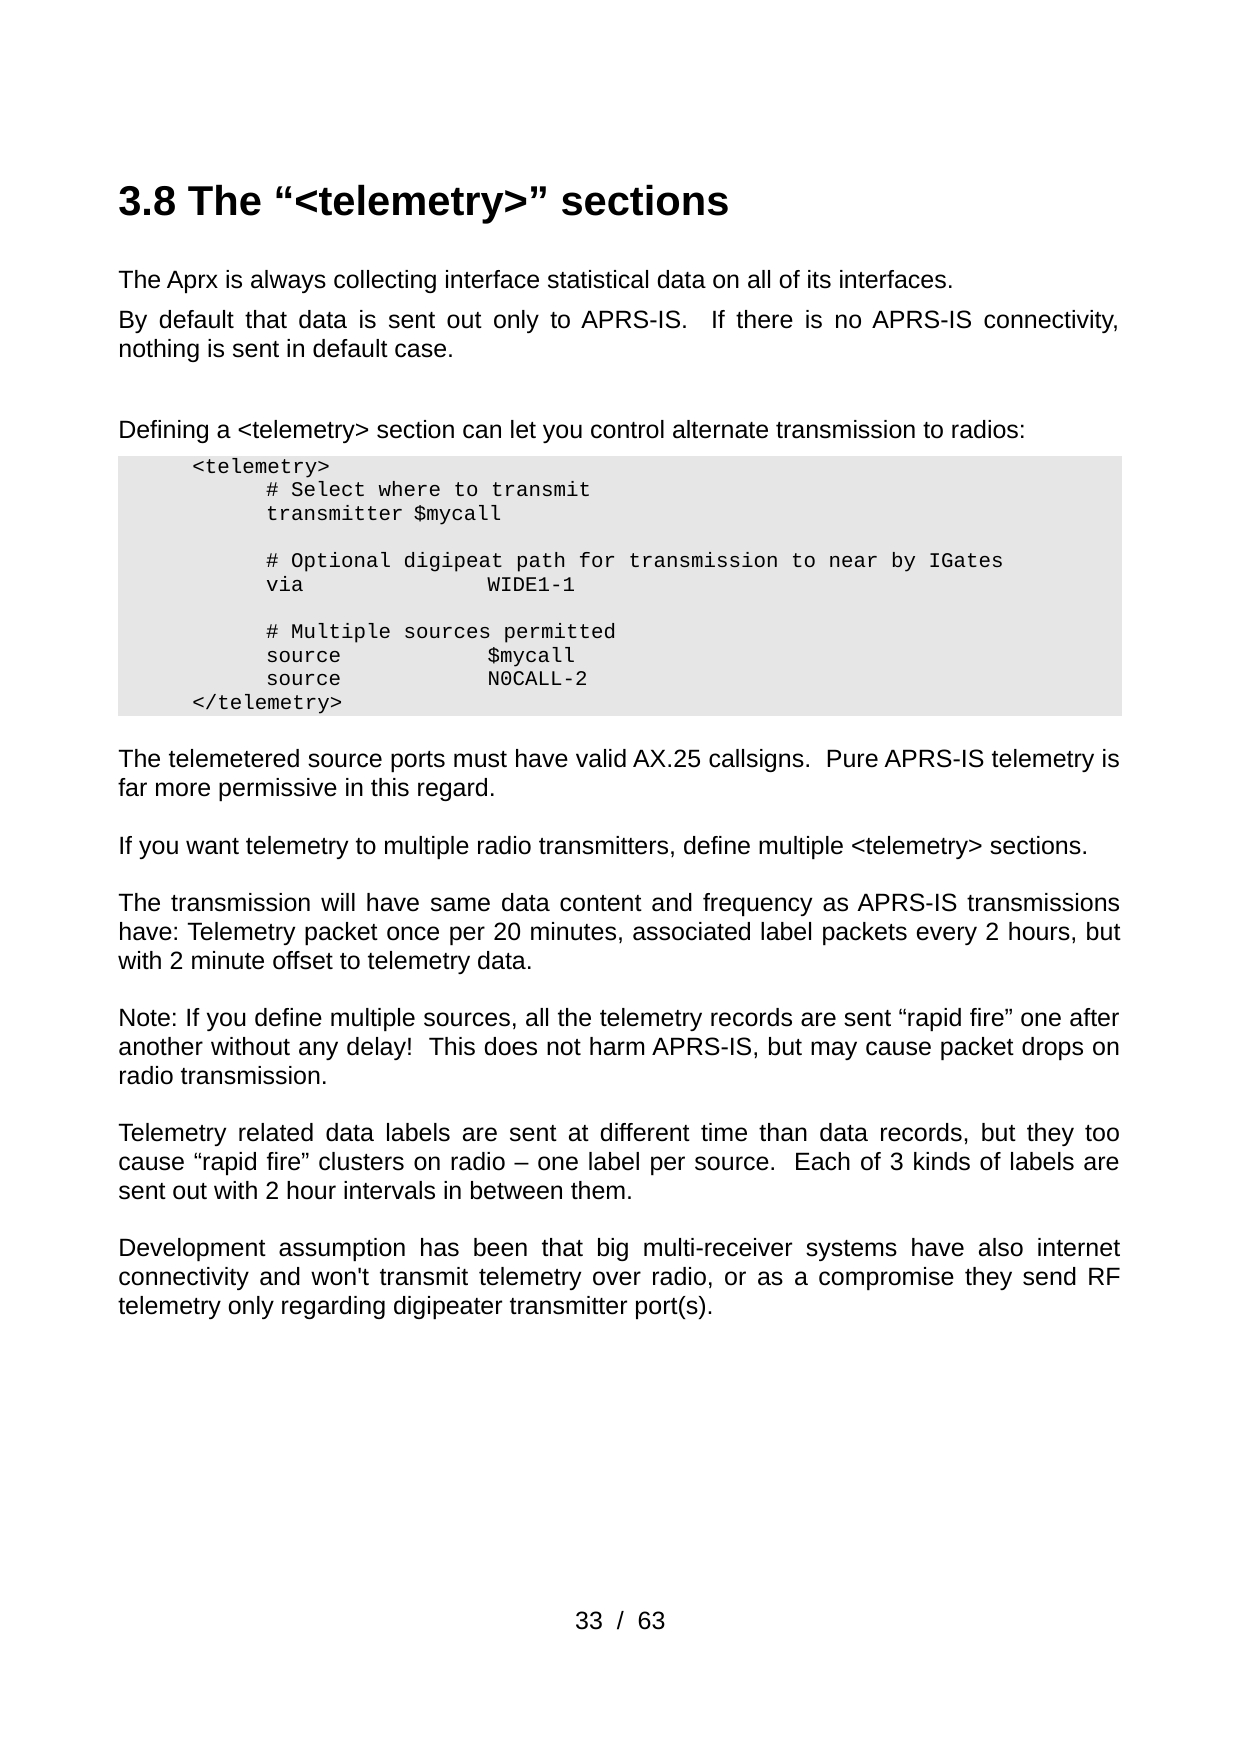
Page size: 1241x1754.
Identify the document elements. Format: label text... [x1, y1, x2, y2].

text The Aprx is always collecting interface statistical data on all of its interfaces. [118, 265, 1122, 293]
text via WIDE1-1 [118, 574, 1122, 597]
text Defining a <telemetry> section can let you control alternate transmission to radios: [118, 415, 1122, 444]
text By default that data is sent out only to APRS-IS. If there is no APRS-IS connectivity, nothing is sent in default case. [118, 305, 1122, 363]
text # Select where to transmit [118, 479, 1122, 503]
text Note: If you define multiple sources, all the telemetry records are sent “rapid fire” one after another without any delay! This does not harm APRS-IS, but may cause packet drops on radio transmission. [118, 1003, 1122, 1089]
text <telemetry> [118, 456, 1122, 479]
text The transmission will have same data content and frequency as APRS-IS transmissions have: Telemetry packet once per 20 minutes, associated label packets every 2 hours, but with 2 minute offset to telemetry data. [118, 888, 1122, 974]
text The telemetered source ports must have valid AX.25 callsigns. Pure APRS-IS telemetry is far more permissive in this regard. [118, 744, 1122, 802]
text Telemetry related data labels are sent at different time than data records, but they too cause “rapid fire” clusters on radio – one label per source. Each of 3 kinds of labels are sent out with 2 hour intervals in between them. [118, 1118, 1122, 1204]
text </telemetry> [118, 692, 1122, 716]
text Development assumption has been that big multi-receiver systems have also internet connectivity and won't transmit telemetry over radio, or as a compromise they send RF telemetry only regarding digipeater transmitter port(s). [118, 1233, 1122, 1319]
text source N0CALL-2 [118, 668, 1122, 692]
subtitle The “<telemetry>” sections [118, 176, 1122, 224]
text transmitter $mycall [118, 503, 1122, 527]
text # Optional digipeat path for transmission to near by IGates [118, 550, 1122, 574]
text # Multiple sources permitted [118, 621, 1122, 645]
text source $mycall [118, 645, 1122, 668]
text If you want telemetry to multiple radio transmitters, define multiple <telemetry> sections. [118, 831, 1122, 859]
